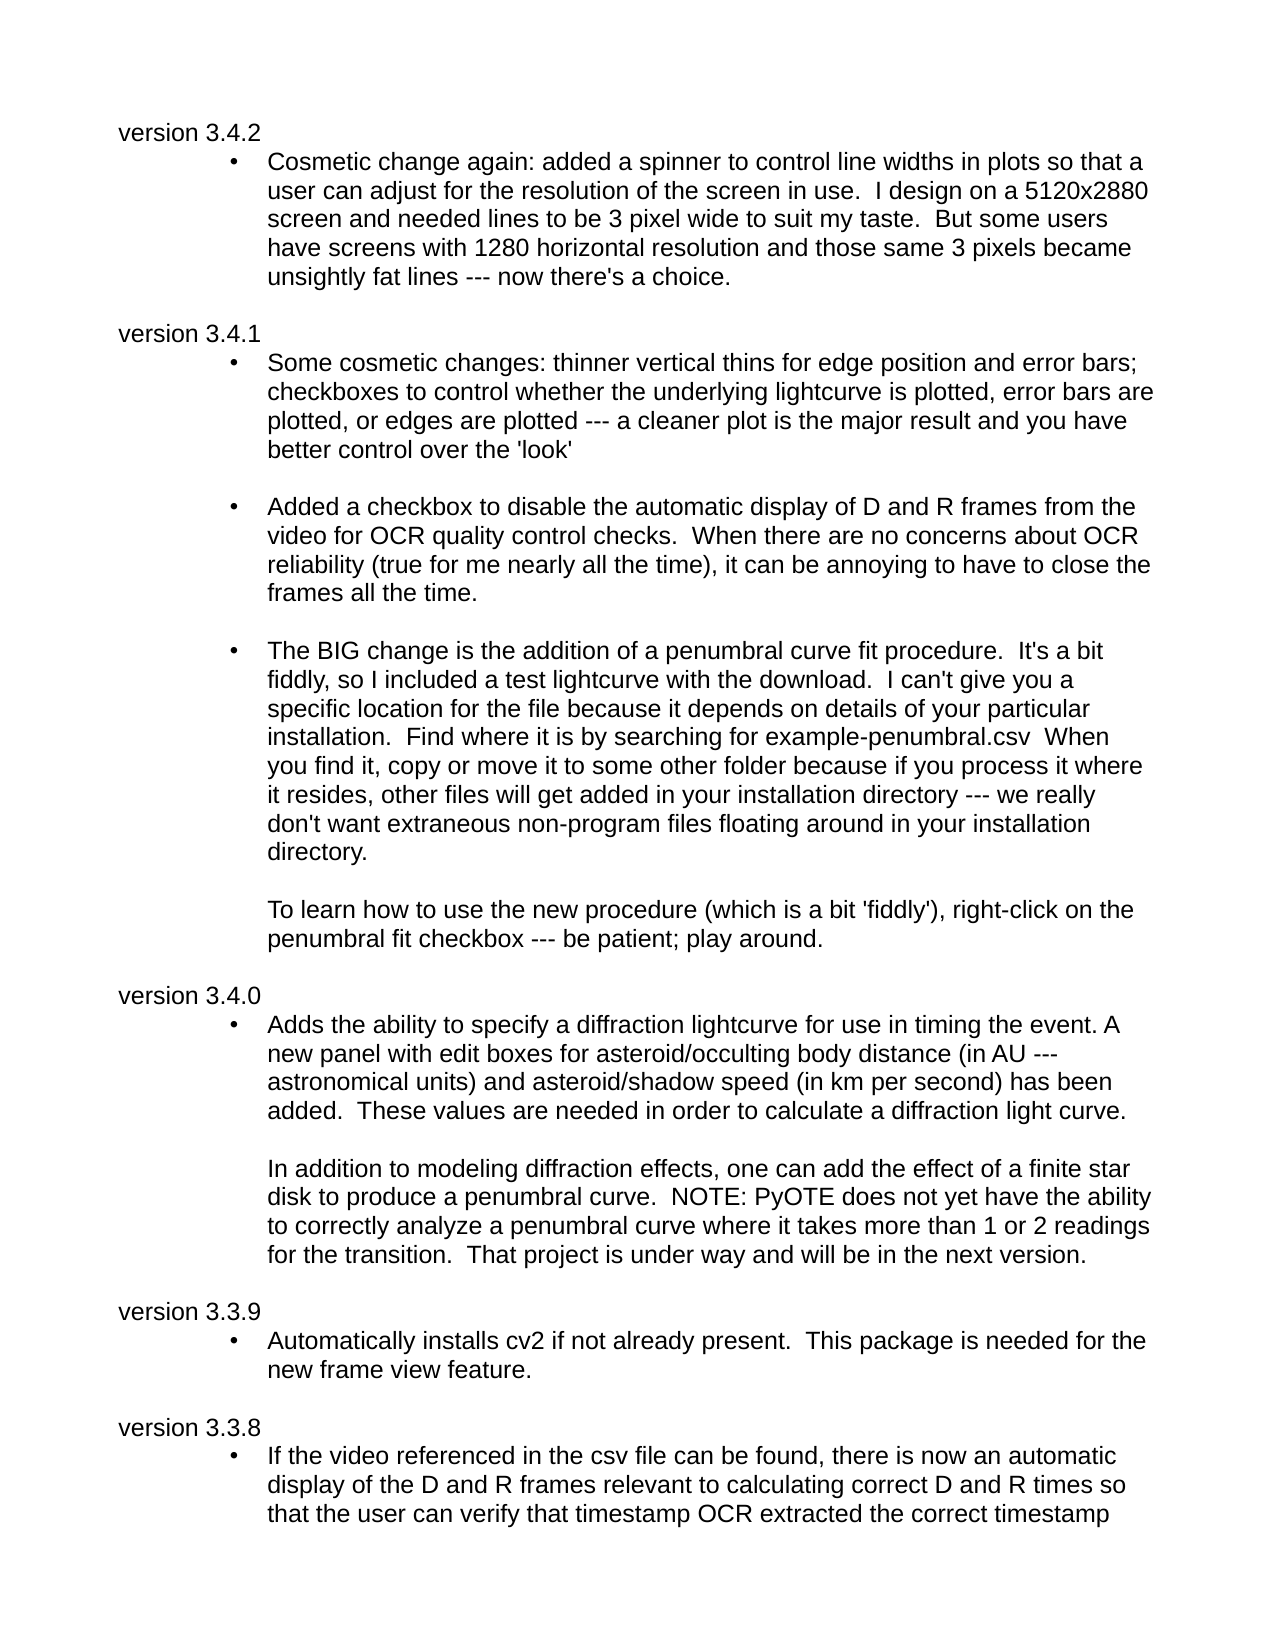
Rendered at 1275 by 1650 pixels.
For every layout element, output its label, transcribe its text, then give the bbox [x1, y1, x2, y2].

text version 3.4.2 [118, 118, 1157, 147]
text version 3.3.8 [118, 1412, 1157, 1441]
text version 3.4.0 [118, 981, 1157, 1010]
list Automatically installs cv2 if not already present. This package is needed for the new frame view feature. [229, 1326, 1157, 1412]
list Added a checkbox to disable the automatic display of D and R frames from the video for OCR quality control checks. When there are no concerns about OCR reliability (true for me nearly all the time), it can be annoying to have to close the frames all the time. [229, 492, 1157, 636]
list Cosmetic change again: added a spinner to control line widths in plots so that a user can adjust for the resolution of the screen in use. I design on a 5120x2880 screen and needed lines to be 3 pixel wide to suit my taste. But some users have screens with 1280 horizontal resolution and those same 3 pixels became unsightly fat lines --- now there's a choice. [229, 147, 1157, 319]
list The BIG change is the addition of a penumbral curve fit procedure. It's a bit fiddly, so I included a test lightcurve with the download. I can't give you a specific location for the file because it depends on details of your particular installation. Find where it is by searching for example-penumbral.csv When you find it, copy or move it to some other folder because if you process it where it resides, other files will get added in your installation directory --- we really don't want extraneous non-program files floating around in your installation directory. To learn how to use the new procedure (which is a bit 'fiddly'), right-click on the penumbral fit checkbox --- be patient; play around. [229, 636, 1157, 981]
text version 3.4.1 [118, 319, 1157, 348]
list If the video referenced in the csv file can be found, there is now an automatic display of the D and R frames relevant to calculating correct D and R times so that the user can verify that timestamp OCR extracted the correct timestamp [229, 1441, 1157, 1528]
list Some cosmetic changes: thinner vertical thins for edge position and error bars; checkboxes to control whether the underlying lightcurve is plotted, error bars are plotted, or edges are plotted --- a cleaner plot is the major result and you have better control over the 'look' [229, 348, 1157, 492]
list Adds the ability to specify a diffraction lightcurve for use in timing the event. A new panel with edit boxes for asteroid/occulting body distance (in AU --- astronomical units) and asteroid/shadow speed (in km per second) has been added. These values are needed in order to calculate a diffraction light curve. In addition to modeling diffraction effects, one can add the effect of a finite star disk to produce a penumbral curve. NOTE: PyOTE does not yet have the ability to correctly analyze a penumbral curve where it takes more than 1 or 2 readings for the transition. That project is under way and will be in the next version. [229, 1010, 1157, 1297]
text version 3.3.9 [118, 1297, 1157, 1326]
